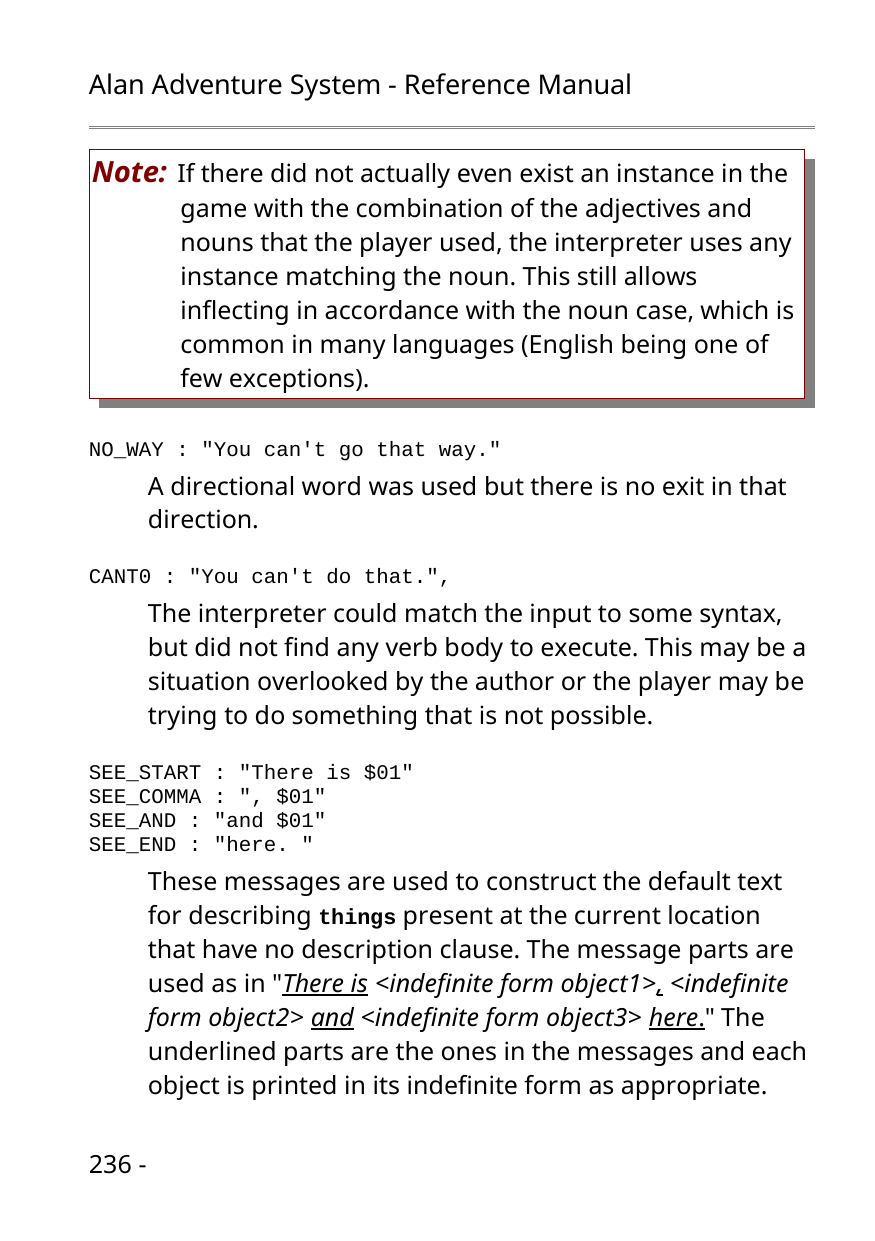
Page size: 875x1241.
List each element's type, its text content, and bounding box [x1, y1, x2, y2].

text SEE_START : "There is $01" SEE_COMMA : ", $01" SEE_AND : "and $01" SEE_END : "here. " [88, 762, 815, 858]
text NO_WAY : "You can't go that way." [88, 438, 815, 462]
text The interpreter could match the input to some syntax, but did not find any verb body to execute. This may be a situa­tion overlooked by the author or the player may be trying to do some­thing that is not possible. [148, 596, 815, 732]
text CANT0 : "You can't do that.", [88, 566, 815, 590]
text These messages are used to construct the default text for describ­ing things present at the current location that have no descrip­tion clause. The message parts are used as in "There is <indefinite form object1>, <indefinite form object2> and <indefinite form object3> here." The underlined parts are the ones in the messages and each object is printed in its indefinite form as appropriate. [148, 864, 815, 1102]
list If there did not actually even exist an instance in the game with the combination of the adjectives and nouns that the player used, the interpreter uses any instance matching the noun. This still allows inflecting in accordance with the noun case, which is common in many languages (English being one of few exceptions). [90, 150, 804, 398]
text A directional word was used but there is no exit in that direction. [148, 468, 815, 536]
